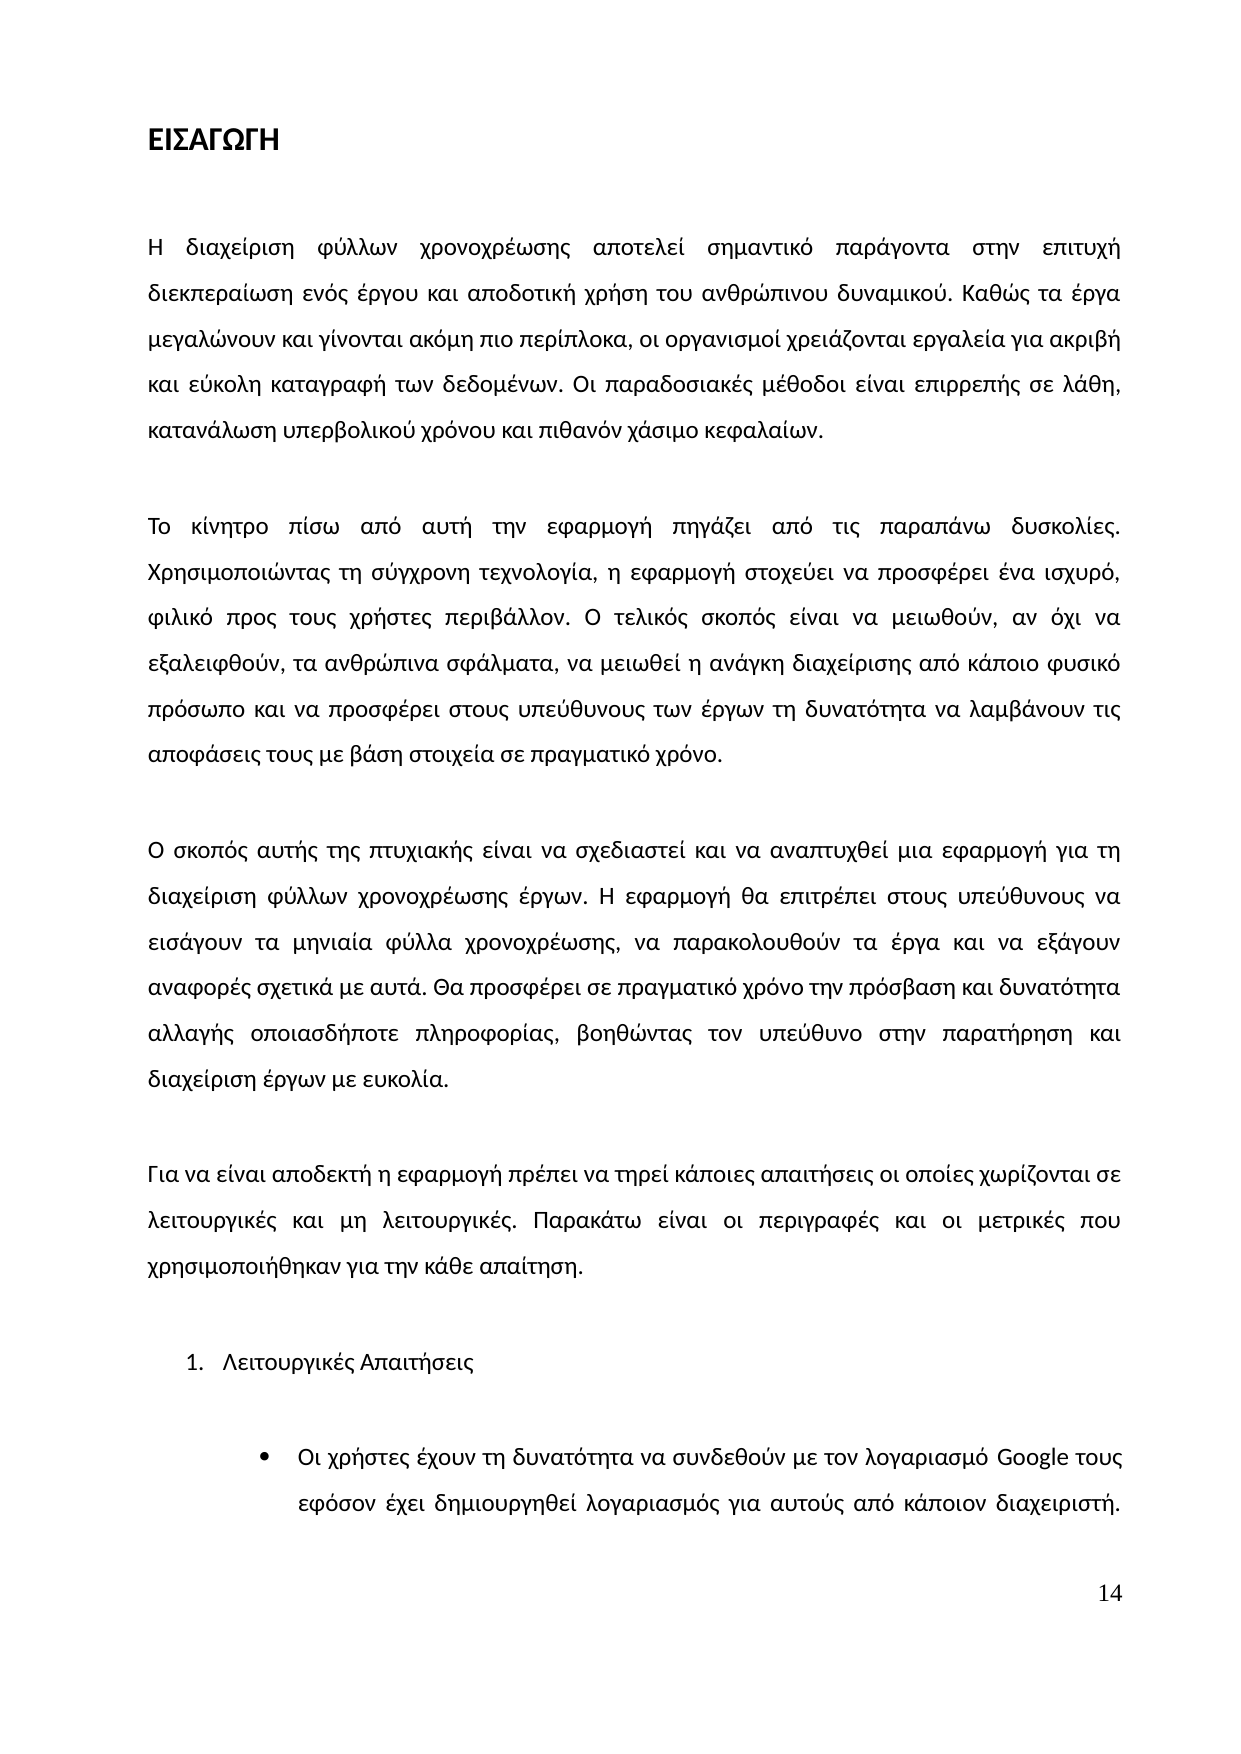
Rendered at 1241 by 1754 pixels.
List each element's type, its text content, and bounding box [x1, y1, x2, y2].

text Η διαχείριση φύλλων χρονοχρέωσης αποτελεί σημαντικό παράγοντα στην επιτυχή διεκπεραίωση ενός έργου και αποδοτική χρήση του ανθρώπινου δυναμικού. Καθώς τα έργα μεγαλώνουν και γίνονται ακόμη πιο περίπλοκα, οι οργανισμοί χρειάζονται εργαλεία για ακριβή και εύκολη καταγραφή των δεδομένων. Οι παραδοσιακές μέθοδοι είναι επιρρεπής σε λάθη, κατανάλωση υπερβολικού χρόνου και πιθανόν χάσιμο κεφαλαίων. [148, 231, 1122, 445]
text O σκοπός αυτής της πτυχιακής είναι να σχεδιαστεί και να αναπτυχθεί μια εφαρμογή για τη διαχείριση φύλλων χρονοχρέωσης έργων. Η εφαρμογή θα επιτρέπει στους υπεύθυνους να εισάγουν τα μηνιαία φύλλα χρονοχρέωσης, να παρακολουθούν τα έργα και να εξάγουν αναφορές σχετικά με αυτά. Θα προσφέρει σε πραγματικό χρόνο την πρόσβαση και δυνατότητα αλλαγής οποιασδήποτε πληροφορίας, βοηθώντας τον υπεύθυνο στην παρατήρηση και διαχείριση έργων με ευκολία. [148, 834, 1122, 1093]
list Οι χρήστες έχουν τη δυνατότητα να συνδεθούν με τον λογαριασμό Google τους εφόσον έχει δημιουργηθεί λογαριασμός για αυτούς από κάποιον διαχειριστή. [260, 1442, 1122, 1518]
list Λειτουργικές Απαιτήσεις [185, 1346, 1122, 1376]
text Το κίνητρο πίσω από αυτή την εφαρμογή πηγάζει από τις παραπάνω δυσκολίες. Χρησιμοποιώντας τη σύγχρονη τεχνολογία, η εφαρμογή στοχεύει να προσφέρει ένα ισχυρό, φιλικό προς τους χρήστες περιβάλλον. Ο τελικός σκοπός είναι να μειωθούν, αν όχι να εξαλειφθούν, τα ανθρώπινα σφάλματα, να μειωθεί η ανάγκη διαχείρισης από κάποιο φυσικό πρόσωπο και να προσφέρει στους υπεύθυνους των έργων τη δυνατότητα να λαμβάνουν τις αποφάσεις τους με βάση στοιχεία σε πραγματικό χρόνο. [148, 510, 1122, 769]
text Για να είναι αποδεκτή η εφαρμογή πρέπει να τηρεί κάποιες απαιτήσεις οι οποίες χωρίζονται σε λειτουργικές και μη λειτουργικές. Παρακάτω είναι οι περιγραφές και οι μετρικές που χρησιμοποιήθηκαν για την κάθε απαίτηση. [148, 1159, 1122, 1281]
subtitle ΕΙΣΑΓΩΓΗ [148, 118, 1122, 159]
